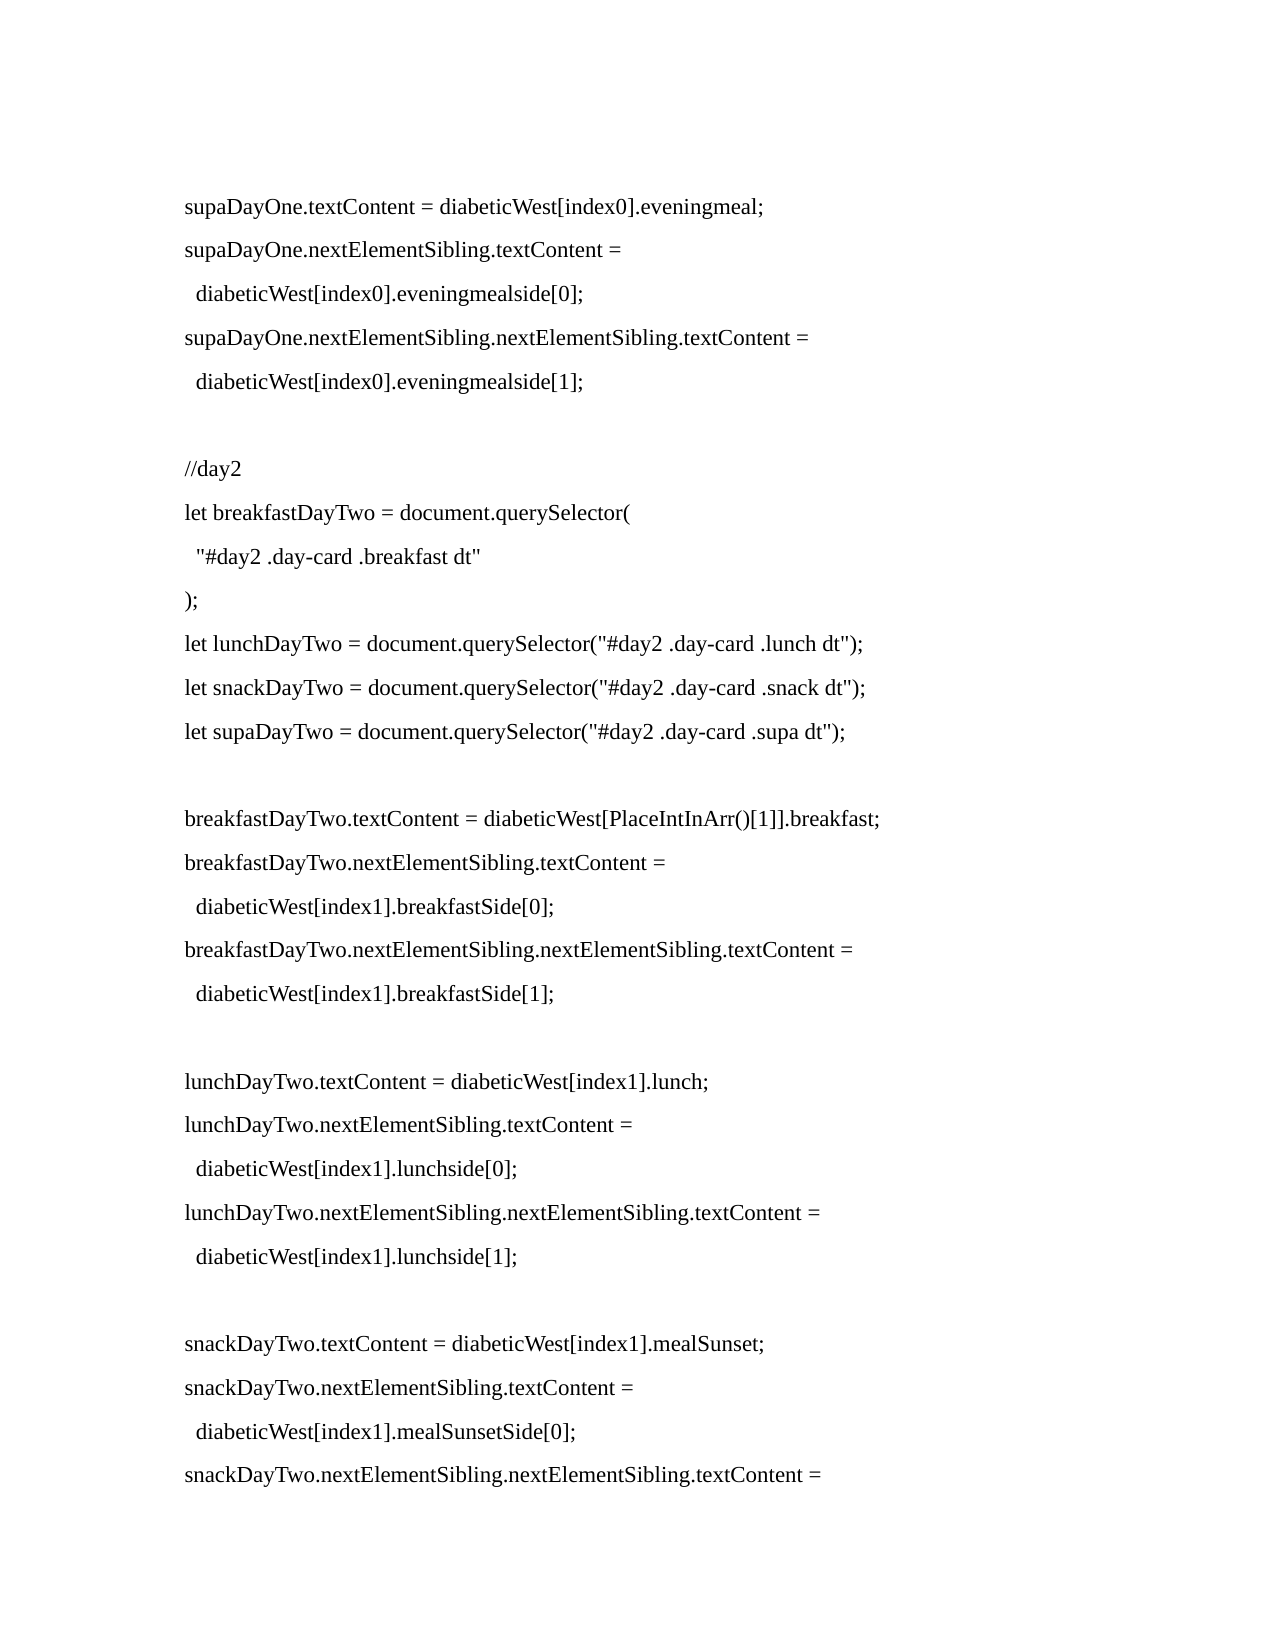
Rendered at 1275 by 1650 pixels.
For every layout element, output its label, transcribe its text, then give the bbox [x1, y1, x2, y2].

text let breakfastDayTwo = document.querySelector( [150, 500, 1125, 525]
text diabeticWest[index0].eveningmealside[1]; [150, 369, 1125, 394]
text lunchDayTwo.nextElementSibling.textContent = [150, 1112, 1125, 1138]
text diabeticWest[index1].breakfastSide[0]; [150, 894, 1125, 919]
text let supaDayTwo = document.querySelector("#day2 .day-card .supa dt"); [150, 719, 1125, 744]
text lunchDayTwo.nextElementSibling.nextElementSibling.textContent = [150, 1200, 1125, 1225]
text breakfastDayTwo.nextElementSibling.textContent = [150, 850, 1125, 875]
text diabeticWest[index1].lunchside[1]; [150, 1244, 1125, 1269]
text //day2 [150, 456, 1125, 482]
text supaDayOne.nextElementSibling.nextElementSibling.textContent = [150, 325, 1125, 350]
text snackDayTwo.textContent = diabeticWest[index1].mealSunset; [150, 1331, 1125, 1357]
text let lunchDayTwo = document.querySelector("#day2 .day-card .lunch dt"); [150, 631, 1125, 657]
text snackDayTwo.nextElementSibling.nextElementSibling.textContent = [150, 1462, 1125, 1488]
text diabeticWest[index1].lunchside[0]; [150, 1156, 1125, 1182]
text lunchDayTwo.textContent = diabeticWest[index1].lunch; [150, 1069, 1125, 1094]
text snackDayTwo.nextElementSibling.textContent = [150, 1375, 1125, 1400]
text supaDayOne.nextElementSibling.textContent = [150, 237, 1125, 263]
text breakfastDayTwo.nextElementSibling.nextElementSibling.textContent = [150, 937, 1125, 963]
text diabeticWest[index1].mealSunsetSide[0]; [150, 1419, 1125, 1444]
text diabeticWest[index0].eveningmealside[0]; [150, 281, 1125, 307]
text supaDayOne.textContent = diabeticWest[index0].eveningmeal; [150, 194, 1125, 219]
text "#day2 .day-card .breakfast dt" [150, 544, 1125, 569]
text diabeticWest[index1].breakfastSide[1]; [150, 981, 1125, 1007]
text breakfastDayTwo.textContent = diabeticWest[PlaceIntInArr()[1]].breakfast; [150, 806, 1125, 832]
text ); [150, 587, 1125, 613]
text let snackDayTwo = document.querySelector("#day2 .day-card .snack dt"); [150, 675, 1125, 700]
